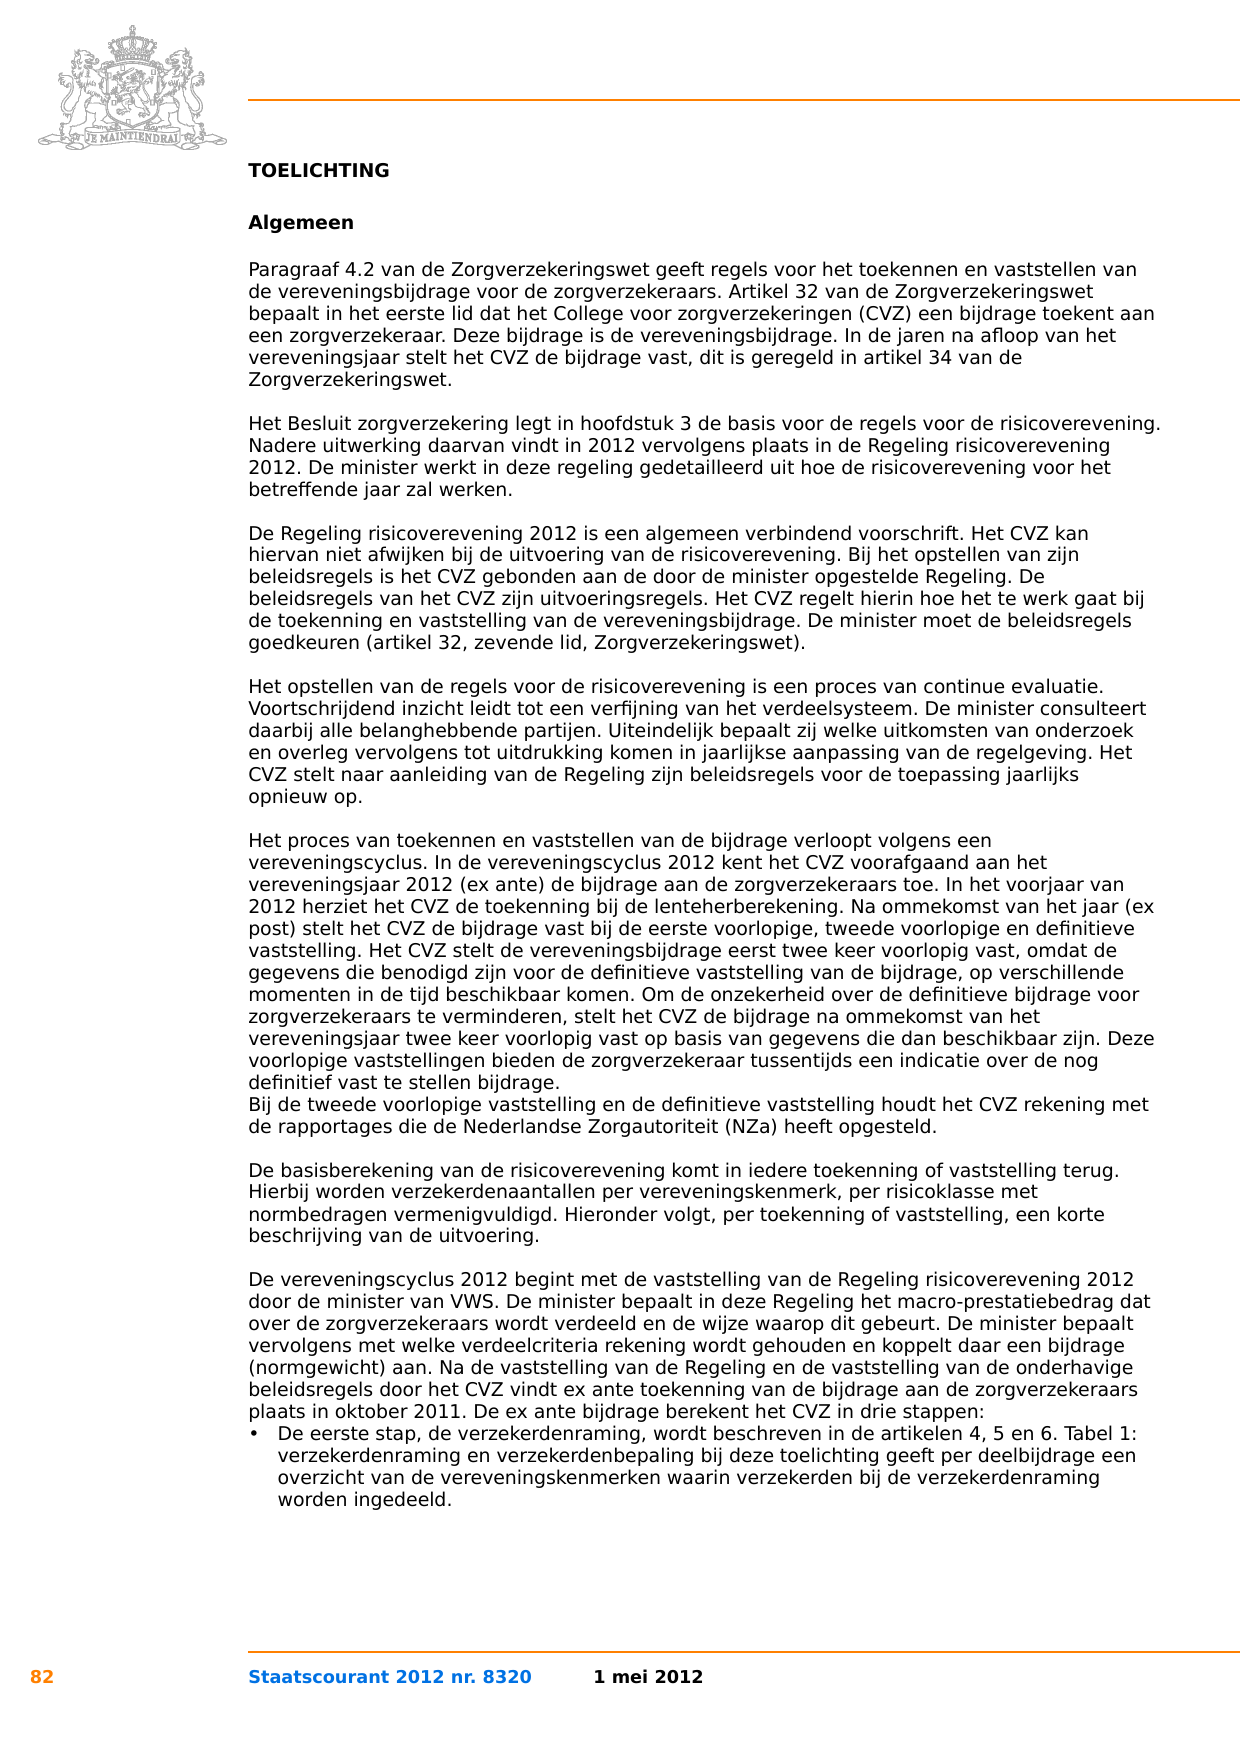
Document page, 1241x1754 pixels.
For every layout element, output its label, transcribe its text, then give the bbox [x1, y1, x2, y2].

text Het Besluit zorgverzekering legt in hoofdstuk 3 de basis voor de regels voor de risicoverevening. Nadere uitwerking daarvan vindt in 2012 vervolgens plaats in de Regeling risicoverevening 2012. De minister werkt in deze regeling gedetailleerd uit hoe de risicoverevening voor het betreffende jaar zal werken. [248, 413, 1163, 501]
text De vereveningscyclus 2012 begint met de vaststelling van de Regeling risicoverevening 2012 door de minister van VWS. De minister bepaalt in deze Regeling het macro-prestatiebedrag dat over de zorgverzekeraars wordt verdeeld en de wijze waarop dit gebeurt. De minister bepaalt vervolgens met welke verdeelcriteria rekening wordt gehouden en koppelt daar een bijdrage (normgewicht) aan. Na de vaststelling van de Regeling en de vaststelling van de onderhavige beleidsregels door het CVZ vindt ex ante toekenning van de bijdrage aan de zorgverzekeraars plaats in oktober 2011. De ex ante bijdrage berekent het CVZ in drie stappen: [248, 1269, 1163, 1423]
subtitle TOELICHTING [248, 160, 1163, 182]
text Het opstellen van de regels voor de risicoverevening is een proces van continue evaluatie. Voortschrijdend inzicht leidt tot een verfijning van het verdeelsysteem. De minister consulteert daarbij alle belanghebbende partijen. Uiteindelijk bepaalt zij welke uitkomsten van onderzoek en overleg vervolgens tot uitdrukking komen in jaarlijkse aanpassing van de regelgeving. Het CVZ stelt naar aanleiding van de Regeling zijn beleidsregels voor de toepassing jaarlijks opnieuw op. [248, 676, 1163, 808]
text De basisberekening van de risicoverevening komt in iedere toekenning of vaststelling terug. Hierbij worden verzekerdenaantallen per vereveningskenmerk, per risicoklasse met normbedragen vermenigvuldigd. Hieronder volgt, per toekenning of vaststelling, een korte beschrijving van de uitvoering. [248, 1159, 1163, 1247]
text De Regeling risicoverevening 2012 is een algemeen verbindend voorschrift. Het CVZ kan hiervan niet afwijken bij de uitvoering van de risicoverevening. Bij het opstellen van zijn beleidsregels is het CVZ gebonden aan de door de minister opgestelde Regeling. De beleidsregels van het CVZ zijn uitvoeringsregels. Het CVZ regelt hierin hoe het te werk gaat bij de toekenning en vaststelling van de vereveningsbijdrage. De minister moet de beleidsregels goedkeuren (artikel 32, zevende lid, Zorgverzekeringswet). [248, 522, 1163, 654]
text • De eerste stap, de verzekerdenraming, wordt beschreven in de artikelen 4, 5 en 6. Tabel 1: verzekerdenraming en verzekerdenbepaling bij deze toelichting geeft per deelbijdrage een overzicht van de vereveningskenmerken waarin verzekerden bij de verzekerdenraming worden ingedeeld. [248, 1423, 1163, 1511]
picture [38, 25, 227, 150]
text Bij de tweede voorlopige vaststelling en de definitieve vaststelling houdt het CVZ rekening met de rapportages die de Nederlandse Zorgautoriteit (NZa) heeft opgesteld. [248, 1094, 1163, 1138]
text Paragraaf 4.2 van de Zorgverzekeringswet geeft regels voor het toekennen en vaststellen van de vereveningsbijdrage voor de zorgverzekeraars. Artikel 32 van de Zorgverzekeringswet bepaalt in het eerste lid dat het College voor zorgverzekeringen (CVZ) een bijdrage toekent aan een zorgverzekeraar. Deze bijdrage is de vereveningsbijdrage. In de jaren na afloop van het vereveningsjaar stelt het CVZ de bijdrage vast, dit is geregeld in artikel 34 van de Zorgverzekeringswet. [248, 259, 1163, 391]
subtitle Algemeen [248, 212, 1163, 234]
text Het proces van toekennen en vaststellen van de bijdrage verloopt volgens een vereveningscyclus. In de vereveningscyclus 2012 kent het CVZ voorafgaand aan het vereveningsjaar 2012 (ex ante) de bijdrage aan de zorgverzekeraars toe. In het voorjaar van 2012 herziet het CVZ de toekenning bij de lenteherberekening. Na ommekomst van het jaar (ex post) stelt het CVZ de bijdrage vast bij de eerste voorlopige, tweede voorlopige en definitieve vaststelling. Het CVZ stelt de vereveningsbijdrage eerst twee keer voorlopig vast, omdat de gegevens die benodigd zijn voor de definitieve vaststelling van de bijdrage, op verschillende momenten in de tijd beschikbaar komen. Om de onzekerheid over de definitieve bijdrage voor zorgverzekeraars te verminderen, stelt het CVZ de bijdrage na ommekomst van het vereveningsjaar twee keer voorlopig vast op basis van gegevens die dan beschikbaar zijn. Deze voorlopige vaststellingen bieden de zorgverzekeraar tussentijds een indicatie over de nog definitief vast te stellen bijdrage. [248, 830, 1163, 1094]
